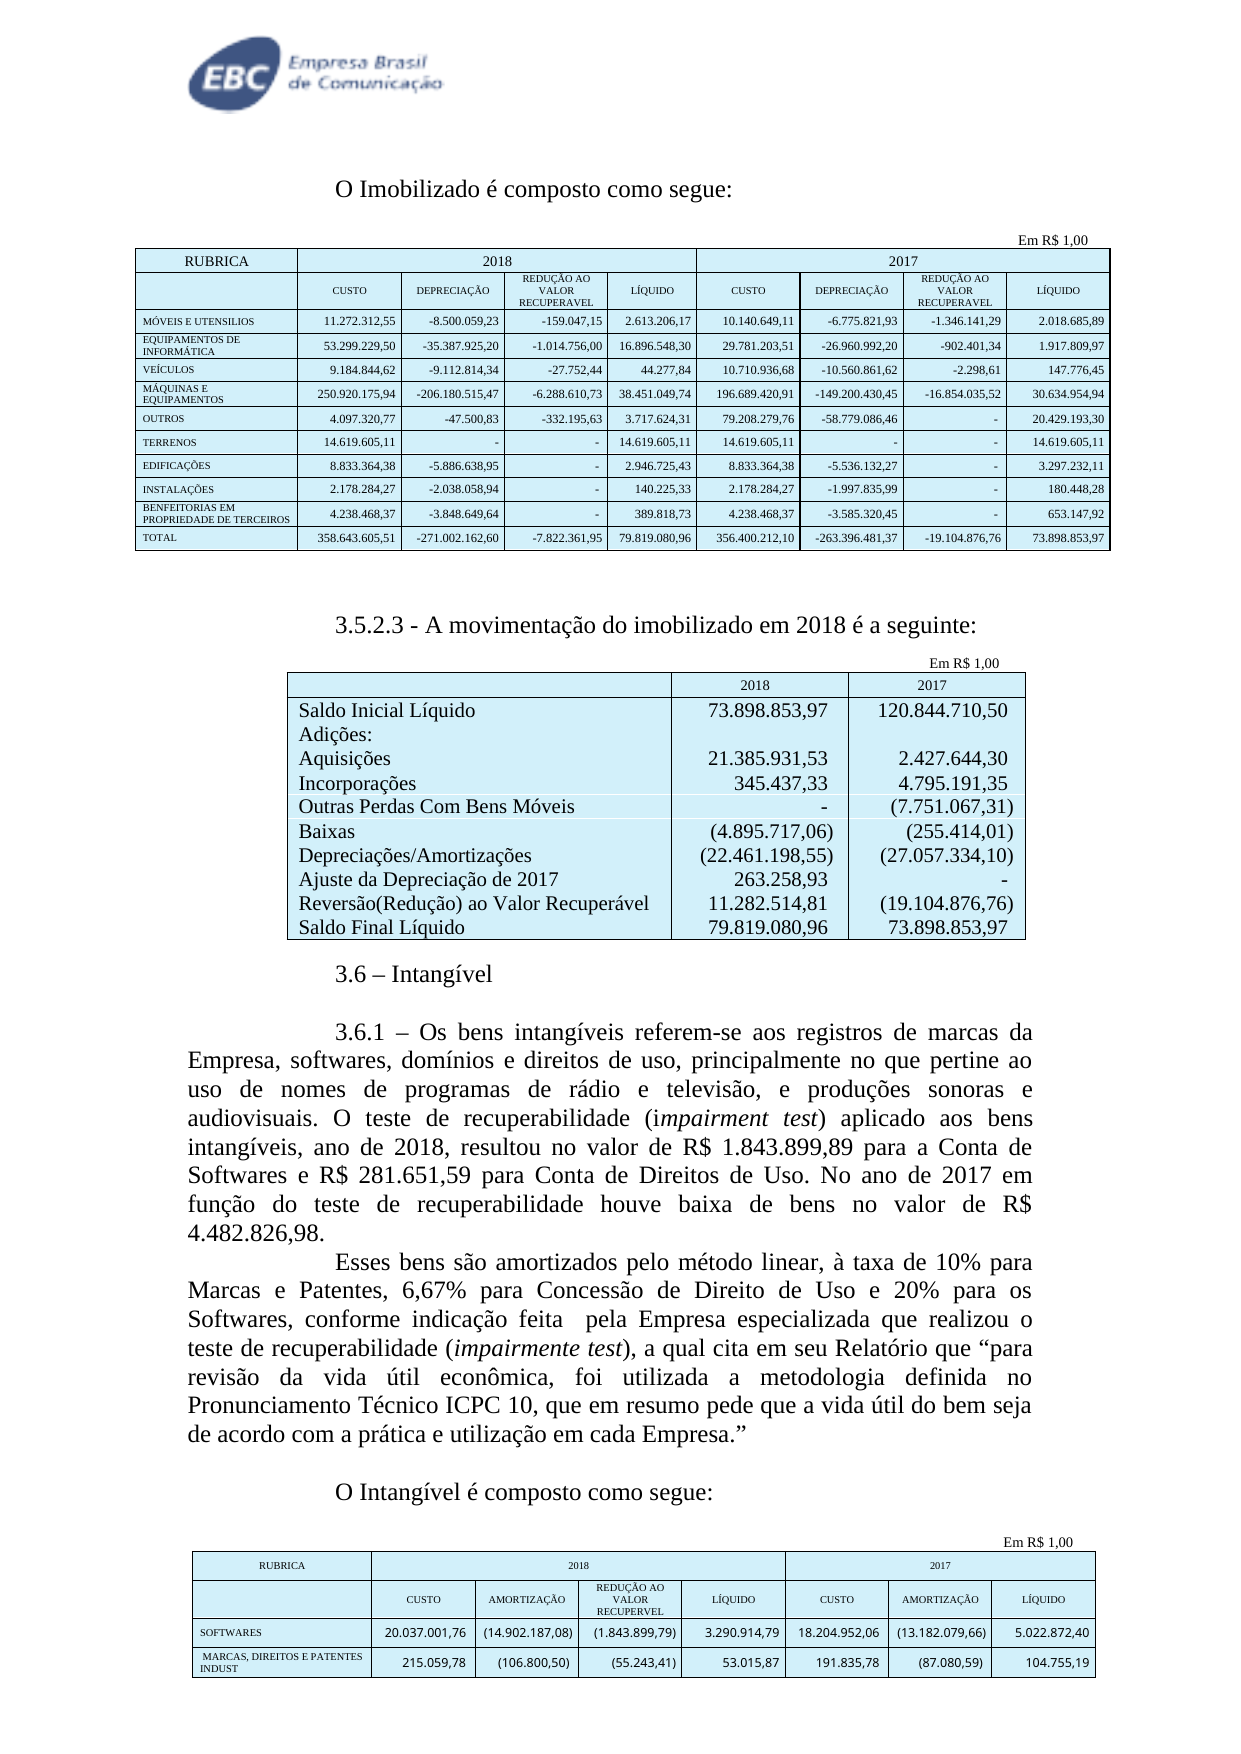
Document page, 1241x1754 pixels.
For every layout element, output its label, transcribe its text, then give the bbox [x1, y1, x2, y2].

table_cell (255.414,01) [849, 819, 1025, 843]
table_header 2018 [372, 1552, 785, 1580]
table_cell 73.898.853,97 [672, 698, 848, 722]
table_cell 345.437,33 [672, 770, 848, 794]
table_cell Outras Perdas Com Bens Móveis [288, 795, 671, 818]
table_cell 79.208.279,76 [697, 407, 799, 430]
table_cell -6.775.821,93 [801, 310, 903, 333]
table_cell CUSTO [372, 1581, 475, 1617]
table_cell EQUIPAMENTOS DE INFORMÁTICA [136, 334, 297, 358]
table_cell 18.204.952,06 [786, 1619, 888, 1647]
table_header RUBRICA [193, 1552, 371, 1580]
table_cell Adições: [288, 722, 671, 746]
table_cell 38.451.049,74 [608, 382, 696, 406]
table_cell - [801, 431, 903, 453]
table_cell -332.195,63 [505, 407, 607, 430]
table_cell 4.097.320,77 [298, 407, 401, 430]
text Em R$ 1,00 [187, 655, 999, 672]
table_cell 8.833.364,38 [298, 455, 401, 477]
table_cell -263.396.481,37 [801, 527, 903, 549]
table_cell DEPRECIAÇÃO [801, 273, 903, 309]
table_cell CUSTO [697, 273, 799, 309]
table_cell -9.112.814,34 [402, 359, 504, 381]
table_cell -58.779.086,46 [801, 407, 903, 430]
table_cell -35.387.925,20 [402, 334, 504, 358]
table_cell - [904, 407, 1006, 430]
table_cell 79.819.080,96 [672, 915, 848, 939]
table_cell 14.619.605,11 [697, 431, 799, 453]
table_header 2018 [298, 249, 696, 272]
table_header 2018 [672, 673, 848, 697]
table_cell REDUÇÃO AO VALOR RECUPERVEL [579, 1581, 681, 1617]
table_cell 14.619.605,11 [1007, 431, 1109, 453]
table_cell -1.346.141,29 [904, 310, 1006, 333]
table_cell -159.047,15 [505, 310, 607, 333]
table_cell -5.886.638,95 [402, 455, 504, 477]
table_cell MARCAS, DIREITOS E PATENTES INDUST [193, 1648, 371, 1677]
table_header 2017 [849, 673, 1025, 697]
table_cell 53.299.229,50 [298, 334, 401, 358]
table_cell (14.902.187,08) [476, 1619, 578, 1647]
text Em R$ 1,00 [187, 1534, 1073, 1551]
table_cell 263.258,93 [672, 867, 848, 891]
table_cell 10.710.936,68 [697, 359, 799, 381]
table_cell - [505, 455, 607, 477]
table_cell TOTAL [136, 527, 297, 549]
table_cell 44.277,84 [608, 359, 696, 381]
table_cell 73.898.853,97 [849, 915, 1025, 939]
table_cell [193, 1581, 371, 1617]
table_cell [672, 722, 848, 746]
table_cell 14.619.605,11 [608, 431, 696, 453]
table_cell -2.298,61 [904, 359, 1006, 381]
text Em R$ 1,00 [187, 232, 1088, 248]
table_cell Depreciações/Amortizações [288, 843, 671, 867]
table_cell LÍQUIDO [992, 1581, 1095, 1617]
text 3.5.2.3 - A movimentação do imobilizado em 2018 é a seguinte: [187, 610, 1033, 638]
table_cell 16.896.548,30 [608, 334, 696, 358]
table_cell 29.781.203,51 [697, 334, 799, 358]
table_cell -1.014.756,00 [505, 334, 607, 358]
table_cell 21.385.931,53 [672, 746, 848, 770]
table_cell -3.585.320,45 [801, 502, 903, 526]
table_cell Ajuste da Depreciação de 2017 [288, 867, 671, 891]
table_cell (22.461.198,55) [672, 843, 848, 867]
table_cell [849, 722, 1025, 746]
table_cell -5.536.132,27 [801, 455, 903, 477]
table_cell 20.037.001,76 [372, 1619, 475, 1647]
table_cell 358.643.605,51 [298, 527, 401, 549]
table_cell - [904, 431, 1006, 453]
table_cell -149.200.430,45 [801, 382, 903, 406]
table_header 2017 [697, 249, 1109, 272]
table_cell -6.288.610,73 [505, 382, 607, 406]
table_cell -8.500.059,23 [402, 310, 504, 333]
table_cell LÍQUIDO [1007, 273, 1109, 309]
table_cell -10.560.861,62 [801, 359, 903, 381]
table_cell AMORTIZAÇÃO [889, 1581, 991, 1617]
text 3.6 – Intangível [187, 959, 1033, 988]
table_cell 1.917.809,97 [1007, 334, 1109, 358]
table_cell 53.015,87 [682, 1648, 785, 1677]
table_cell 5.022.872,40 [992, 1619, 1095, 1647]
table_cell 2.018.685,89 [1007, 310, 1109, 333]
text O Intangível é composto como segue: [187, 1477, 1033, 1505]
table_cell - [849, 867, 1025, 891]
table_cell 9.184.844,62 [298, 359, 401, 381]
table_cell -206.180.515,47 [402, 382, 504, 406]
text 3.6.1 – Os bens intangíveis referem-se aos registros de marcas da Empresa, softwares, domínios e direitos de uso, principalmente no que pertine ao uso de nomes de programas de rádio e televisão, e produções sonoras e audiovisuais. O teste de recuperabilidade (impairment test) aplicado aos bens intangíveis, ano de 2018, resultou no valor de R$ 1.843.899,89 para a Conta de Softwares e R$ 281.651,59 para Conta de Direitos de Uso. No ano de 2017 em função do teste de recuperabilidade houve baixa de bens no valor de R$ 4.482.826,98. [187, 1017, 1033, 1247]
table_cell MÁQUINAS E EQUIPAMENTOS [136, 382, 297, 406]
table_cell -27.752,44 [505, 359, 607, 381]
table_cell - [505, 502, 607, 526]
table_cell -7.822.361,95 [505, 527, 607, 549]
table_cell -3.848.649,64 [402, 502, 504, 526]
table_cell 10.140.649,11 [697, 310, 799, 333]
table_cell 79.819.080,96 [608, 527, 696, 549]
table_cell LÍQUIDO [608, 273, 696, 309]
table_cell 140.225,33 [608, 478, 696, 501]
table_header RUBRICA [136, 249, 297, 272]
table_cell 653.147,92 [1007, 502, 1109, 526]
table_cell 3.290.914,79 [682, 1619, 785, 1647]
table_cell - [904, 502, 1006, 526]
table_cell 147.776,45 [1007, 359, 1109, 381]
table_cell 30.634.954,94 [1007, 382, 1109, 406]
table_cell DEPRECIAÇÃO [402, 273, 504, 309]
table_cell -1.997.835,99 [801, 478, 903, 501]
table_cell - [505, 478, 607, 501]
table_cell 8.833.364,38 [697, 455, 799, 477]
table_cell 356.400.212,10 [697, 527, 799, 549]
table_cell AMORTIZAÇÃO [476, 1581, 578, 1617]
table_cell REDUÇÃO AO VALOR RECUPERAVEL [505, 273, 607, 309]
table_cell [136, 273, 297, 309]
table_cell (7.751.067,31) [849, 795, 1025, 818]
table_cell -16.854.035,52 [904, 382, 1006, 406]
table_cell (87.080,59) [889, 1648, 991, 1677]
table_cell 11.272.312,55 [298, 310, 401, 333]
table_cell 2.427.644,30 [849, 746, 1025, 770]
table_cell VEÍCULOS [136, 359, 297, 381]
text O Imobilizado é composto como segue: [187, 174, 1033, 203]
table_cell - [672, 795, 848, 818]
table_cell 11.282.514,81 [672, 891, 848, 915]
table_cell Saldo Final Líquido [288, 915, 671, 939]
table_cell (13.182.079,66) [889, 1619, 991, 1647]
table_cell (4.895.717,06) [672, 819, 848, 843]
table_cell Reversão(Redução) ao Valor Recuperável [288, 891, 671, 915]
table_cell - [904, 478, 1006, 501]
table_cell CUSTO [298, 273, 401, 309]
table_cell INSTALAÇÕES [136, 478, 297, 501]
table_cell LÍQUIDO [682, 1581, 785, 1617]
table_cell 191.835,78 [786, 1648, 888, 1677]
table_cell -19.104.876,76 [904, 527, 1006, 549]
table_header 2017 [786, 1552, 1095, 1580]
table_cell TERRENOS [136, 431, 297, 453]
table_cell -47.500,83 [402, 407, 504, 430]
table_cell 2.613.206,17 [608, 310, 696, 333]
table_cell 389.818,73 [608, 502, 696, 526]
table_cell 3.717.624,31 [608, 407, 696, 430]
table_cell -26.960.992,20 [801, 334, 903, 358]
table_cell -271.002.162,60 [402, 527, 504, 549]
table_cell 4.795.191,35 [849, 770, 1025, 794]
table_cell OUTROS [136, 407, 297, 430]
text Esses bens são amortizados pelo método linear, à taxa de 10% para Marcas e Patentes, 6,67% para Concessão de Direito de Uso e 20% para os Softwares, conforme indicação feita pela Empresa especializada que realizou o teste de recuperabilidade (impairmente test), a qual cita em seu Relatório que “para revisão da vida útil econômica, foi utilizada a metodologia definida no Pronunciamento Técnico ICPC 10, que em resumo pede que a vida útil do bem seja de acordo com a prática e utilização em cada Empresa.” [187, 1247, 1033, 1448]
table_cell - [904, 455, 1006, 477]
table_cell 14.619.605,11 [298, 431, 401, 453]
table_cell 196.689.420,91 [697, 382, 799, 406]
table_cell 250.920.175,94 [298, 382, 401, 406]
table_cell 4.238.468,37 [697, 502, 799, 526]
table_cell 104.755,19 [992, 1648, 1095, 1677]
table_cell 2.946.725,43 [608, 455, 696, 477]
table_cell Baixas [288, 819, 671, 843]
table_cell 20.429.193,30 [1007, 407, 1109, 430]
table_cell 180.448,28 [1007, 478, 1109, 501]
table_cell (19.104.876,76) [849, 891, 1025, 915]
table_cell 3.297.232,11 [1007, 455, 1109, 477]
table_cell MÓVEIS E UTENSILIOS [136, 310, 297, 333]
table_cell (55.243,41) [579, 1648, 681, 1677]
table_cell 2.178.284,27 [298, 478, 401, 501]
table_cell Saldo Inicial Líquido [288, 698, 671, 722]
table_cell CUSTO [786, 1581, 888, 1617]
table_cell Aquisições [288, 746, 671, 770]
table_header [288, 673, 671, 697]
table_cell Incorporações [288, 770, 671, 794]
table_cell 215.059,78 [372, 1648, 475, 1677]
table_cell -902.401,34 [904, 334, 1006, 358]
table_cell - [505, 431, 607, 453]
table_cell (27.057.334,10) [849, 843, 1025, 867]
table_cell REDUÇÃO AO VALOR RECUPERAVEL [904, 273, 1006, 309]
table_cell 73.898.853,97 [1007, 527, 1109, 549]
table_cell SOFTWARES [193, 1619, 371, 1647]
table_cell 4.238.468,37 [298, 502, 401, 526]
table_cell - [402, 431, 504, 453]
table_cell EDIFICAÇÕES [136, 455, 297, 477]
table_cell (1.843.899,79) [579, 1619, 681, 1647]
table_cell BENFEITORIAS EM PROPRIEDADE DE TERCEIROS [136, 502, 297, 526]
table_cell 120.844.710,50 [849, 698, 1025, 722]
table_cell (106.800,50) [476, 1648, 578, 1677]
table_cell -2.038.058,94 [402, 478, 504, 501]
table_cell 2.178.284,27 [697, 478, 799, 501]
